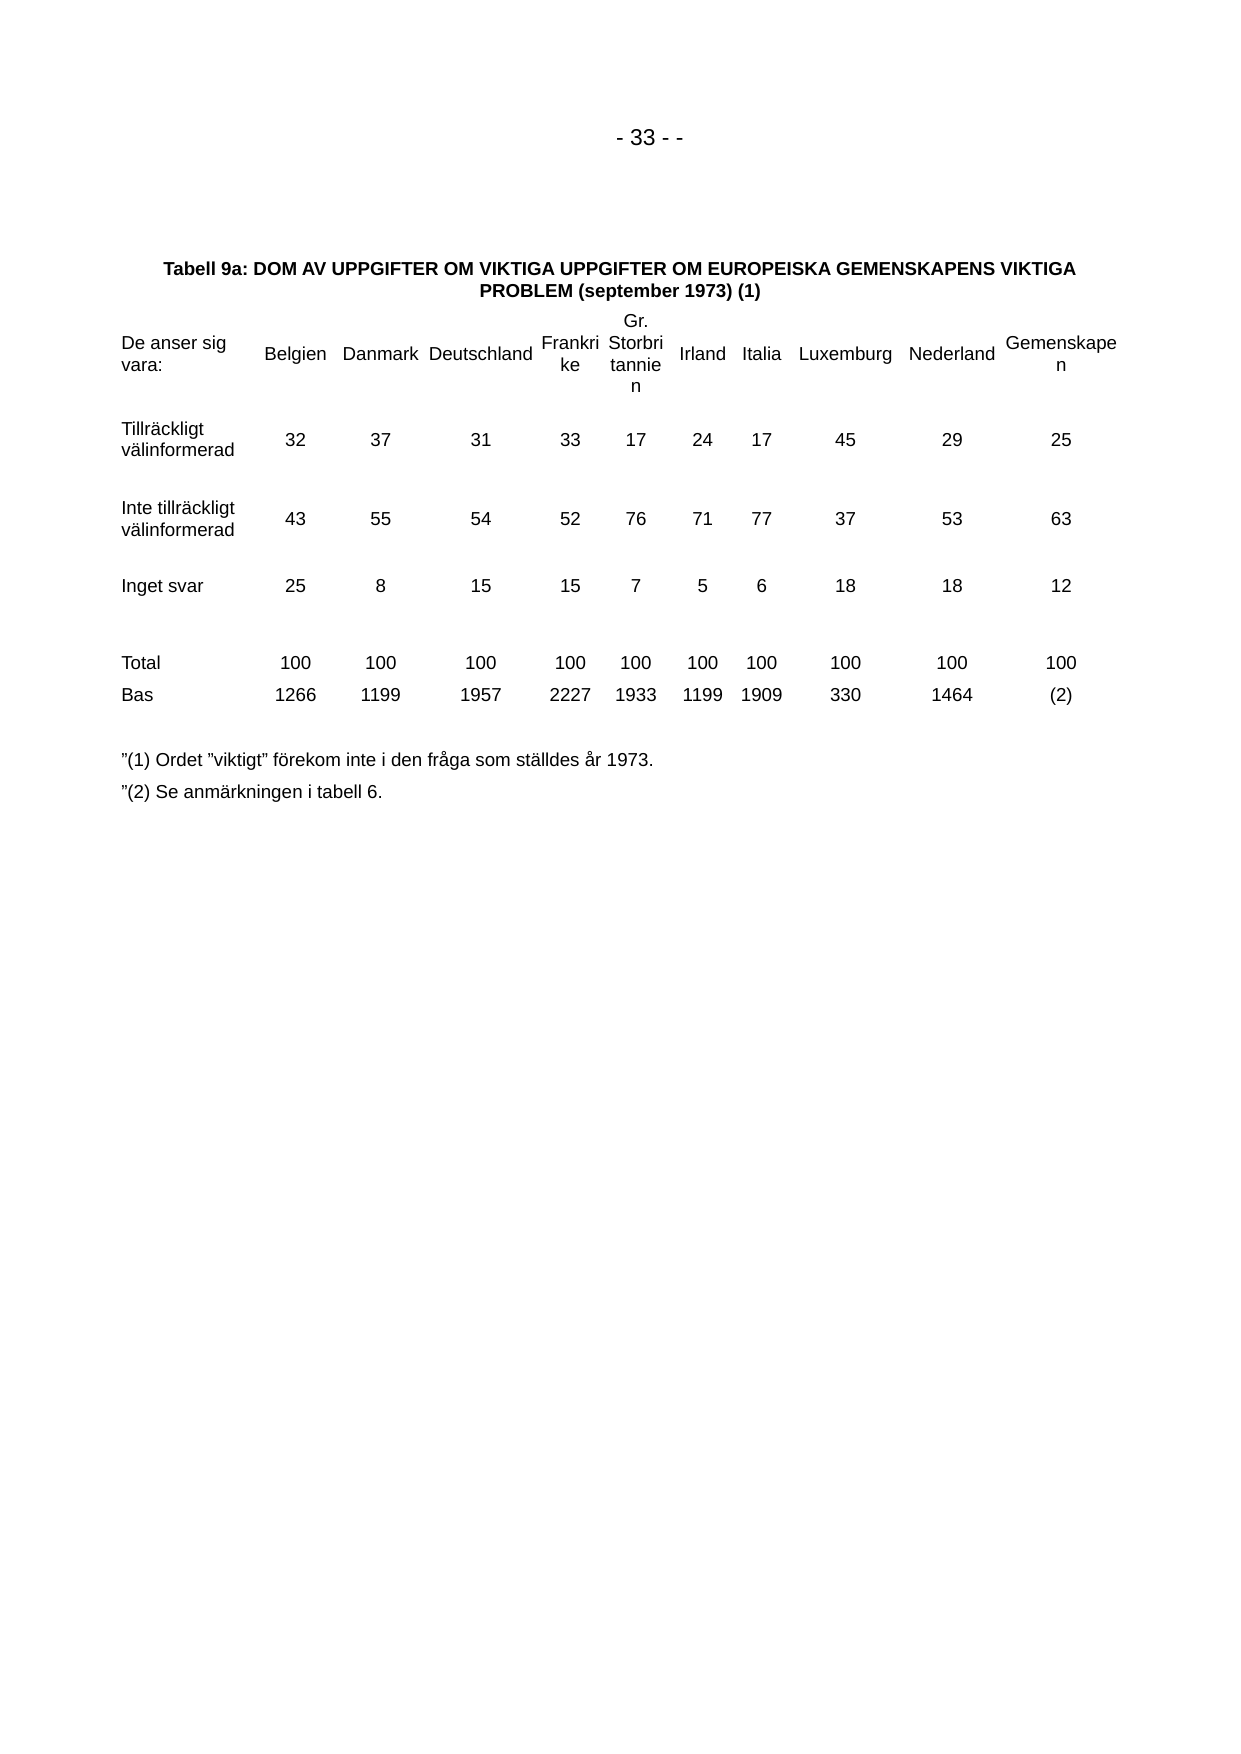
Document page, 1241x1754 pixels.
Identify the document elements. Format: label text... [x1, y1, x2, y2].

table_cell [669, 711, 736, 743]
table_cell 53 [904, 479, 1000, 558]
table_cell 43 [253, 479, 337, 558]
table_cell 100 [424, 646, 538, 679]
table_cell 25 [253, 558, 337, 614]
table_cell Tillräckligt välinformerad [118, 400, 253, 479]
table_cell Irland [669, 308, 736, 399]
table_cell 31 [424, 400, 538, 479]
table_cell 1909 [736, 679, 787, 711]
table_cell 15 [538, 558, 603, 614]
table_cell (2) [1000, 679, 1122, 711]
table_cell 12 [1000, 558, 1122, 614]
table_cell 6 [736, 558, 787, 614]
table_cell [118, 614, 253, 646]
table_cell ”(1) Ordet ”viktigt” förekom inte i den fråga som ställdes år 1973. [118, 744, 1122, 776]
table_cell 77 [736, 479, 787, 558]
table_cell 1266 [253, 679, 337, 711]
table_cell 17 [736, 400, 787, 479]
table_cell 5 [669, 558, 736, 614]
table_cell 71 [669, 479, 736, 558]
table_cell 330 [787, 679, 904, 711]
table_cell [1000, 614, 1122, 646]
table_cell 15 [424, 558, 538, 614]
table_cell [603, 711, 669, 743]
table_cell 55 [337, 479, 424, 558]
table_cell Inget svar [118, 558, 253, 614]
table_cell 45 [787, 400, 904, 479]
table_cell Italia [736, 308, 787, 399]
table_cell De anser sig vara: [118, 308, 253, 399]
table_cell [736, 711, 787, 743]
table_cell Nederland [904, 308, 1000, 399]
table_cell 8 [337, 558, 424, 614]
table_cell [1000, 711, 1122, 743]
table_cell Inte tillräckligt välinformerad [118, 479, 253, 558]
table_cell 76 [603, 479, 669, 558]
table_cell 54 [424, 479, 538, 558]
table_cell 100 [1000, 646, 1122, 679]
table_header Tabell 9a: DOM AV UPPGIFTER OM VIKTIGA UPPGIFTER OM EUROPEISKA GEMENSKAPENS VIKTIGA PROBLEM (september 1973) (1) [118, 252, 1122, 307]
table_cell 1933 [603, 679, 669, 711]
table_cell [787, 614, 904, 646]
table_cell [424, 711, 538, 743]
table_cell Belgien [253, 308, 337, 399]
table_cell 33 [538, 400, 603, 479]
table_cell [904, 711, 1000, 743]
table_cell ”(2) Se anmärkningen i tabell 6. [118, 776, 1122, 808]
table_cell 37 [787, 479, 904, 558]
table_cell 25 [1000, 400, 1122, 479]
table_cell Gemenskapen [1000, 308, 1122, 399]
table_cell 1464 [904, 679, 1000, 711]
table_cell 1957 [424, 679, 538, 711]
table_cell 17 [603, 400, 669, 479]
table_cell 100 [253, 646, 337, 679]
table_cell 32 [253, 400, 337, 479]
table_cell Bas [118, 679, 253, 711]
table_cell [253, 614, 337, 646]
table_cell [904, 614, 1000, 646]
table_cell 100 [669, 646, 736, 679]
table_cell Deutschland [424, 308, 538, 399]
table_cell [787, 711, 904, 743]
table_cell 63 [1000, 479, 1122, 558]
table_cell Total [118, 646, 253, 679]
table_cell [337, 711, 424, 743]
table_cell [538, 614, 603, 646]
table_cell 29 [904, 400, 1000, 479]
table_cell 100 [337, 646, 424, 679]
table_cell [538, 711, 603, 743]
table_cell 18 [904, 558, 1000, 614]
table_cell 24 [669, 400, 736, 479]
table_cell [118, 711, 253, 743]
table_cell [669, 614, 736, 646]
table_cell Gr. Storbritannien [603, 308, 669, 399]
table_cell 100 [787, 646, 904, 679]
table_cell Danmark [337, 308, 424, 399]
table_cell 1199 [337, 679, 424, 711]
table_cell [253, 711, 337, 743]
table_cell [424, 614, 538, 646]
table_cell [736, 614, 787, 646]
table_cell 100 [904, 646, 1000, 679]
table_cell [337, 614, 424, 646]
table_cell 100 [736, 646, 787, 679]
table_cell 18 [787, 558, 904, 614]
table_cell 52 [538, 479, 603, 558]
table_cell Luxemburg [787, 308, 904, 399]
table_cell Frankrike [538, 308, 603, 399]
table_cell [603, 614, 669, 646]
table_cell 100 [603, 646, 669, 679]
table_cell 37 [337, 400, 424, 479]
table_cell 100 [538, 646, 603, 679]
table_cell 7 [603, 558, 669, 614]
table_cell 1199 [669, 679, 736, 711]
table_cell 2227 [538, 679, 603, 711]
